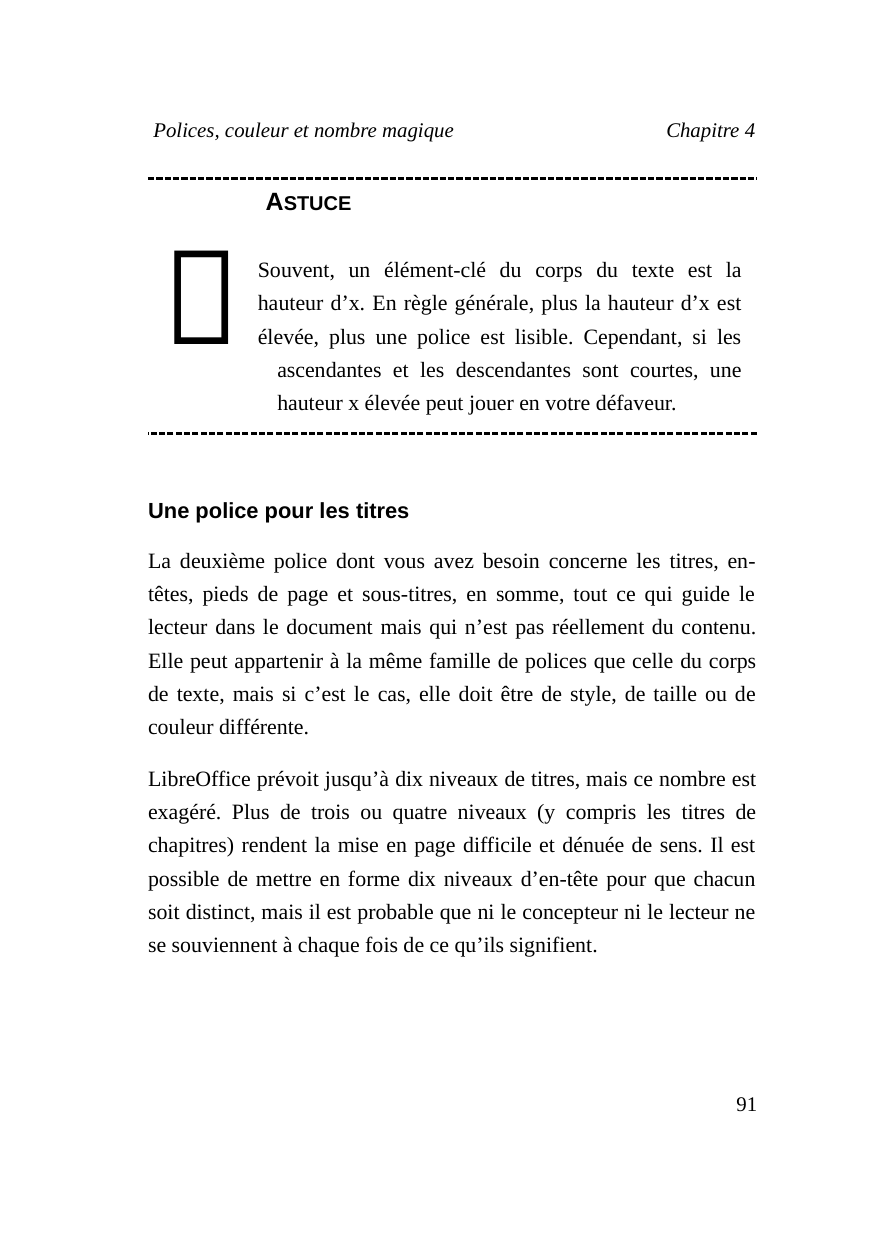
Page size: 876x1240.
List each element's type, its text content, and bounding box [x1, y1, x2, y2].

text Astuce [148, 177, 757, 219]
subtitle Une police pour les titres [148, 496, 757, 525]
text LibreOffice prévoit jusqu’à dix niveaux de titres, mais ce nombre est exagéré. Plus de trois ou quatre niveaux (y compris les titres de chapitres) rendent la mise en page difficile et dénuée de sens. Il est possible de mettre en forme dix niveaux d’en-tête pour que chacun soit distinct, mais il est probable que ni le concepteur ni le lecteur ne se souviennent à chaque fois de ce qu’ils signifient. [148, 759, 757, 959]
text Souvent, un élément-clé du corps du texte est la hauteur d’x. En règle générale, plus la hauteur d’x est élevée, plus une police est lisible. Cependant, si les ascendantes et les descendantes sont courtes, une hauteur x élevée peut jouer en votre défaveur. [148, 236, 757, 435]
text La deuxième police dont vous avez besoin concerne les titres, en-têtes, pieds de page et sous-titres, en somme, tout ce qui guide le lecteur dans le document mais qui n’est pas réellement du contenu. Elle peut appartenir à la même famille de polices que celle du corps de texte, mais si c’est le cas, elle doit être de style, de taille ou de couleur différente. [148, 541, 757, 741]
